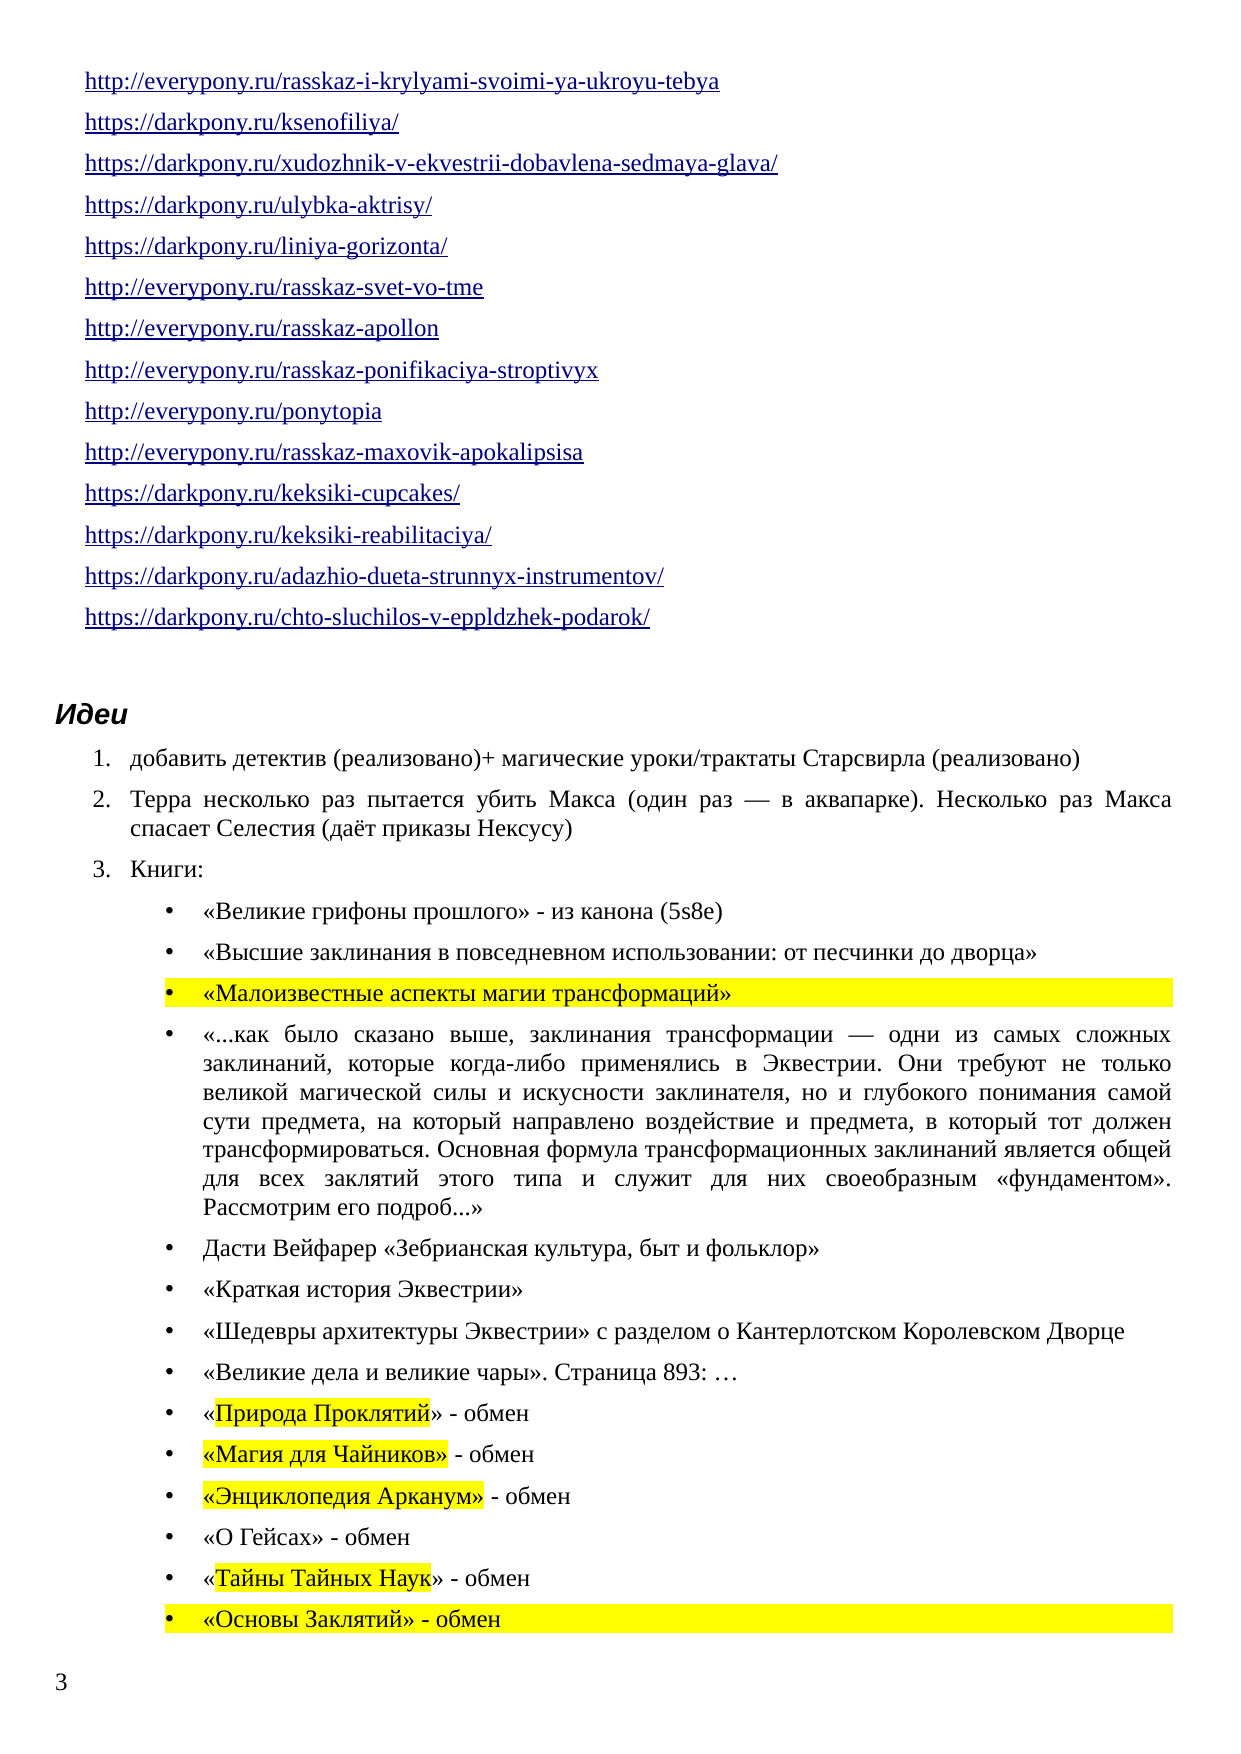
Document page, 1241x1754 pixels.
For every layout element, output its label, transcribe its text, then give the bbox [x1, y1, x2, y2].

list «Краткая история Эквестрии» [165, 1274, 1173, 1303]
list «...как было сказано выше, заклинания трансформации — одни из самых сложных заклинаний, которые когда-либо применялись в Эквестрии. Они требуют не только великой магической силы и искусности заклинателя, но и глубокого понимания самой сути предмета, на который направлено воздействие и предмета, в который тот должен трансформироваться. Основная формула трансформационных заклинаний является общей для всех заклятий этого типа и служит для них своеобразным «фундаментом». Рассмотрим его подроб...» [165, 1019, 1173, 1221]
list «Природа Проклятий» - обмен [165, 1398, 1173, 1427]
text https://darkpony.ru/xudozhnik-v-ekvestrii-dobavlena-sedmaya-glava/ [55, 148, 1173, 177]
list «Шедевры архитектуры Эквестрии» с разделом о Кантерлотском Королевском Дворце [165, 1316, 1173, 1344]
text https://darkpony.ru/ulybka-aktrisy/ [55, 190, 1173, 218]
text http://everypony.ru/rasskaz-svet-vo-tme [55, 272, 1173, 301]
text http://everypony.ru/ponytopia [55, 396, 1173, 425]
text http://everypony.ru/rasskaz-i-krylyami-svoimi-ya-ukroyu-tebya [55, 66, 1173, 95]
text https://darkpony.ru/liniya-gorizonta/ [55, 231, 1173, 260]
list «Великие грифоны прошлого» - из канона (5s8e) [165, 896, 1173, 924]
list «Энциклопедия Арканум» - обмен [165, 1481, 1173, 1509]
subtitle Идеи [55, 697, 1173, 731]
text http://everypony.ru/rasskaz-maxovik-apokalipsisa [55, 437, 1173, 466]
text http://everypony.ru/rasskaz-ponifikaciya-stroptivyx [55, 355, 1173, 383]
list «Малоизвестные аспекты магии трансформаций» [165, 978, 1173, 1007]
list Терра несколько раз пытается убить Макса (один раз — в аквапарке). Несколько раз Макса спасает Селестия (даёт приказы Нексусу) [92, 784, 1173, 842]
text http://everypony.ru/rasskaz-apollon [55, 313, 1173, 342]
text https://darkpony.ru/keksiki-cupcakes/ [55, 478, 1173, 507]
text https://darkpony.ru/adazhio-dueta-strunnyx-instrumentov/ [55, 561, 1173, 590]
list Книги: [92, 854, 1173, 883]
list «Основы Заклятий» - обмен [165, 1604, 1173, 1633]
text https://darkpony.ru/chto-sluchilos-v-eppldzhek-podarok/ [55, 602, 1173, 631]
list добавить детектив (реализовано)+ магические уроки/трактаты Старсвирла (реализовано) [92, 743, 1173, 772]
text https://darkpony.ru/ksenofiliya/ [55, 107, 1173, 136]
list «О Гейсах» - обмен [165, 1522, 1173, 1551]
list Дасти Вейфарер «Зебрианская культура, быт и фольклор» [165, 1233, 1173, 1262]
list «Высшие заклинания в повседневном использовании: от песчинки до дворца» [165, 937, 1173, 966]
text https://darkpony.ru/keksiki-reabilitaciya/ [55, 520, 1173, 548]
list «Магия для Чайников» - обмен [165, 1439, 1173, 1468]
list «Тайны Тайных Наук» - обмен [165, 1563, 1173, 1592]
list «Великие дела и великие чары». Страница 893: … [165, 1357, 1173, 1386]
